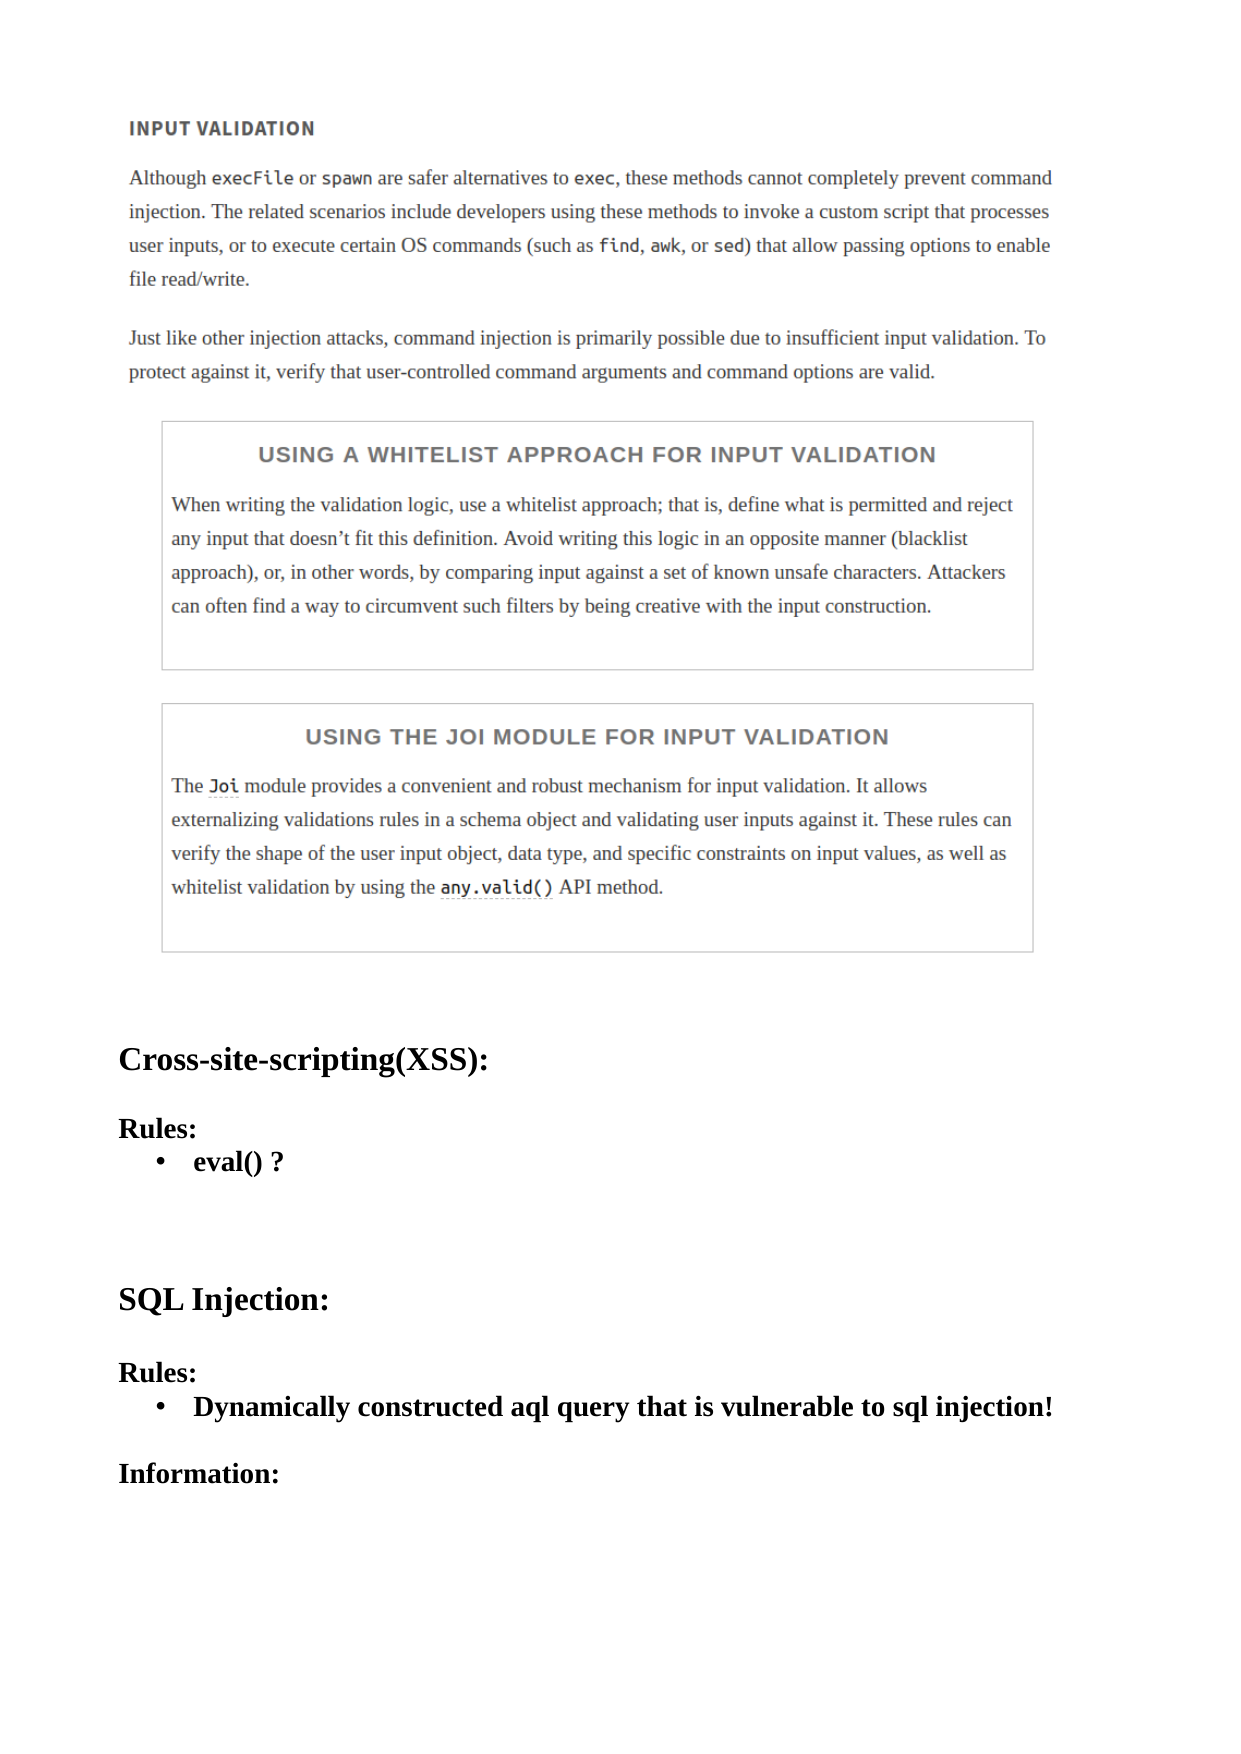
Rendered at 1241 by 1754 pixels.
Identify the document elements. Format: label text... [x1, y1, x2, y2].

text Rules: [118, 1355, 1122, 1389]
text Cross-site-scripting(XSS): [118, 1039, 1122, 1077]
text Information: [118, 1456, 1122, 1490]
picture [118, 118, 1123, 982]
text SQL Injection: [118, 1279, 1122, 1317]
list Dynamically constructed aql query that is vulnerable to sql injection! [156, 1389, 1122, 1423]
text Rules: [118, 1111, 1122, 1144]
list eval() ? [156, 1144, 1122, 1178]
